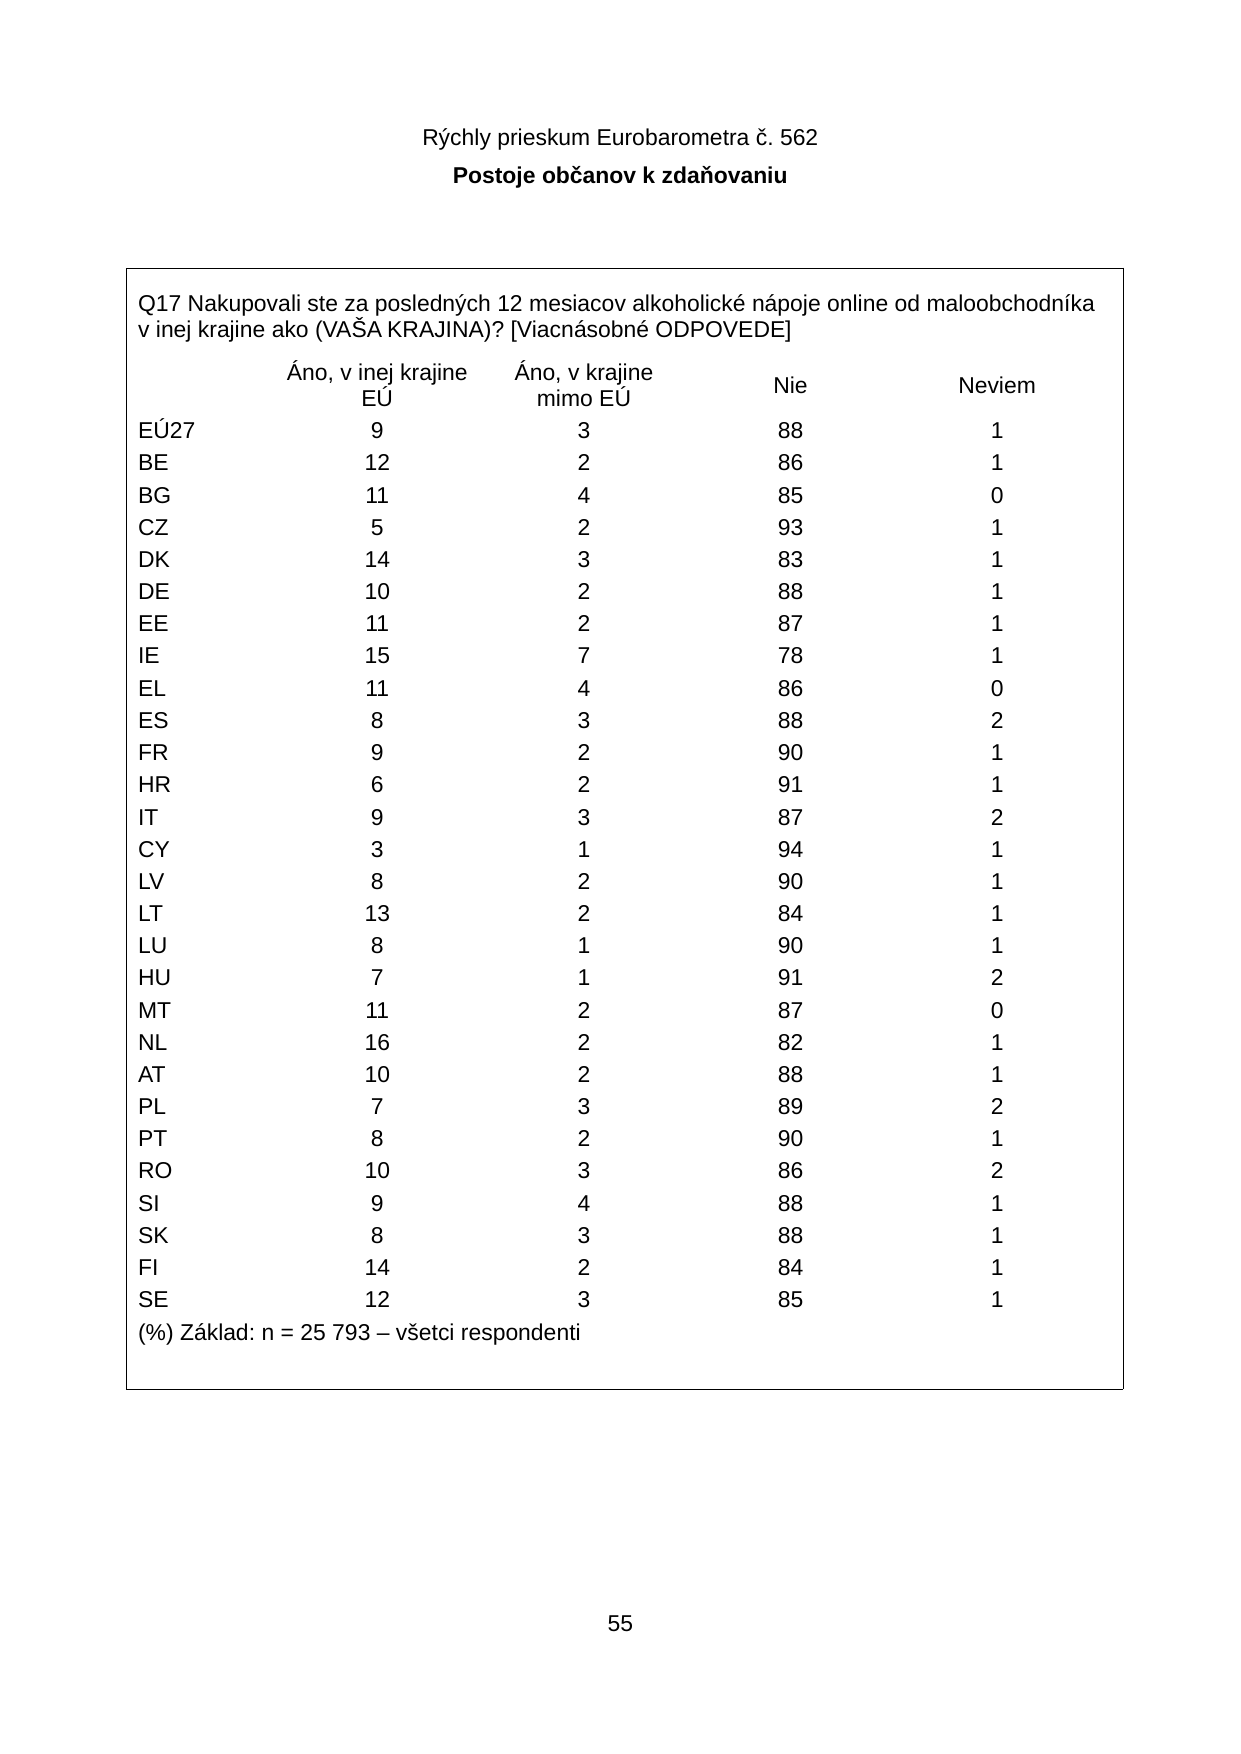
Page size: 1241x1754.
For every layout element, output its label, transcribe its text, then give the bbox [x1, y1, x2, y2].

table_cell 2 [480, 608, 687, 639]
table_cell 87 [687, 608, 894, 639]
table_cell 8 [274, 1123, 480, 1154]
table_cell 83 [687, 543, 894, 575]
table_cell 6 [274, 768, 480, 801]
table_cell 12 [274, 446, 480, 479]
table_cell PT [135, 1123, 274, 1154]
table_cell 93 [687, 511, 894, 543]
table_cell RO [135, 1155, 274, 1187]
table_cell EÚ27 [135, 414, 274, 446]
table_cell 88 [687, 1219, 894, 1251]
table_cell DK [135, 543, 274, 575]
table_cell 1 [894, 768, 1100, 801]
table_cell 7 [274, 961, 480, 994]
table_cell 86 [687, 1155, 894, 1187]
table_cell 1 [894, 1026, 1100, 1058]
table_cell 2 [480, 865, 687, 897]
table_cell 8 [274, 865, 480, 897]
table_cell 2 [894, 1155, 1100, 1187]
table_cell 2 [480, 994, 687, 1026]
table_cell 2 [894, 704, 1100, 736]
table_cell ES [135, 704, 274, 736]
table_cell 85 [687, 479, 894, 511]
table_cell SK [135, 1219, 274, 1251]
table_cell 85 [687, 1283, 894, 1316]
table_cell LT [135, 897, 274, 929]
table_cell 3 [480, 1155, 687, 1187]
table_cell HU [135, 961, 274, 994]
table_cell 9 [274, 736, 480, 768]
table_cell 8 [274, 704, 480, 736]
table_cell 1 [894, 575, 1100, 607]
table_cell Nie [687, 356, 894, 414]
table_cell 2 [480, 768, 687, 801]
table_cell LU [135, 929, 274, 961]
table_cell 9 [274, 414, 480, 446]
table_cell 7 [274, 1090, 480, 1122]
table_cell 2 [480, 1026, 687, 1058]
table_cell 90 [687, 929, 894, 961]
table_cell 13 [274, 897, 480, 929]
table_cell 2 [480, 511, 687, 543]
table_cell 8 [274, 929, 480, 961]
table_cell 78 [687, 640, 894, 672]
table_cell 3 [480, 1283, 687, 1316]
table_cell 0 [894, 672, 1100, 704]
table_cell BE [135, 446, 274, 479]
table_cell 3 [274, 833, 480, 865]
table_cell EE [135, 608, 274, 639]
table_cell 91 [687, 961, 894, 994]
table_cell 15 [274, 640, 480, 672]
table_cell 3 [480, 414, 687, 446]
table_cell 2 [480, 575, 687, 607]
table_cell 87 [687, 801, 894, 833]
table_cell 2 [894, 801, 1100, 833]
table_cell 1 [480, 833, 687, 865]
table_cell 10 [274, 575, 480, 607]
table_cell Neviem [894, 356, 1100, 414]
table_cell 1 [480, 961, 687, 994]
table_cell 3 [480, 543, 687, 575]
table_cell 10 [274, 1155, 480, 1187]
table_cell 2 [480, 897, 687, 929]
table_cell 3 [480, 1219, 687, 1251]
table_cell 1 [894, 1187, 1100, 1219]
table_cell 1 [894, 929, 1100, 961]
table_cell 88 [687, 1058, 894, 1090]
table_cell MT [135, 994, 274, 1026]
table_cell 3 [480, 704, 687, 736]
table_cell 1 [894, 1123, 1100, 1154]
table_cell 1 [894, 608, 1100, 639]
table_cell 90 [687, 865, 894, 897]
table_cell 1 [894, 414, 1100, 446]
table_cell 12 [274, 1283, 480, 1316]
table_cell IT [135, 801, 274, 833]
table_cell 90 [687, 736, 894, 768]
table_cell 3 [480, 1090, 687, 1122]
table_cell 89 [687, 1090, 894, 1122]
table_cell 1 [894, 1283, 1100, 1316]
table_cell 86 [687, 446, 894, 479]
table_cell CY [135, 833, 274, 865]
table_cell 1 [894, 511, 1100, 543]
table_cell 2 [480, 736, 687, 768]
table_cell 2 [480, 446, 687, 479]
table_cell FI [135, 1251, 274, 1283]
table_cell 0 [894, 994, 1100, 1026]
table_cell 2 [894, 1090, 1100, 1122]
table_cell 84 [687, 1251, 894, 1283]
table_cell 1 [894, 865, 1100, 897]
table_cell 11 [274, 479, 480, 511]
table_cell PL [135, 1090, 274, 1122]
table_cell 90 [687, 1123, 894, 1154]
table_cell 88 [687, 704, 894, 736]
table_cell 4 [480, 479, 687, 511]
table_cell [135, 356, 274, 414]
table_cell 88 [687, 575, 894, 607]
table_cell 4 [480, 1187, 687, 1219]
table_cell 1 [894, 446, 1100, 479]
table_cell SI [135, 1187, 274, 1219]
table_cell 86 [687, 672, 894, 704]
table_cell 0 [894, 479, 1100, 511]
table_cell 2 [480, 1251, 687, 1283]
table_cell IE [135, 640, 274, 672]
table_header Q17 Nakupovali ste za posledných 12 mesiacov alkoholické nápoje online od maloobchodníka v inej krajine ako (VAŠA KRAJINA)? [Viacnásobné ODPOVEDE] [135, 276, 1100, 356]
table_cell 14 [274, 543, 480, 575]
table_cell DE [135, 575, 274, 607]
table_cell AT [135, 1058, 274, 1090]
table_cell 1 [894, 640, 1100, 672]
table_cell 2 [480, 1123, 687, 1154]
table_cell 1 [894, 1058, 1100, 1090]
table_cell HR [135, 768, 274, 801]
table_cell 14 [274, 1251, 480, 1283]
table_cell 91 [687, 768, 894, 801]
table_cell 3 [480, 801, 687, 833]
table_cell 94 [687, 833, 894, 865]
table_cell 88 [687, 1187, 894, 1219]
table_cell 1 [894, 736, 1100, 768]
table_cell (%) Základ: n = 25 793 – všetci respondenti [135, 1316, 1100, 1348]
table_cell NL [135, 1026, 274, 1058]
table_cell SE [135, 1283, 274, 1316]
table_cell 2 [894, 961, 1100, 994]
table_cell 16 [274, 1026, 480, 1058]
table_cell 1 [894, 543, 1100, 575]
table_cell 1 [894, 1219, 1100, 1251]
table_cell 7 [480, 640, 687, 672]
table_cell 10 [274, 1058, 480, 1090]
table_cell CZ [135, 511, 274, 543]
table_cell 9 [274, 801, 480, 833]
table_cell 11 [274, 608, 480, 639]
table_cell Áno, v krajine mimo EÚ [480, 356, 687, 414]
table_cell 88 [687, 414, 894, 446]
table_cell EL [135, 672, 274, 704]
table_cell 1 [894, 897, 1100, 929]
table_cell 1 [480, 929, 687, 961]
table_cell Áno, v inej krajine EÚ [274, 356, 480, 414]
table_cell 11 [274, 994, 480, 1026]
table_cell 9 [274, 1187, 480, 1219]
table_cell LV [135, 865, 274, 897]
table_cell 4 [480, 672, 687, 704]
table_cell 8 [274, 1219, 480, 1251]
table_cell FR [135, 736, 274, 768]
table_cell 84 [687, 897, 894, 929]
table_cell 1 [894, 833, 1100, 865]
table_cell 82 [687, 1026, 894, 1058]
table_cell BG [135, 479, 274, 511]
table_cell 1 [894, 1251, 1100, 1283]
table_cell 11 [274, 672, 480, 704]
table_cell 87 [687, 994, 894, 1026]
table_cell 5 [274, 511, 480, 543]
table_cell 2 [480, 1058, 687, 1090]
